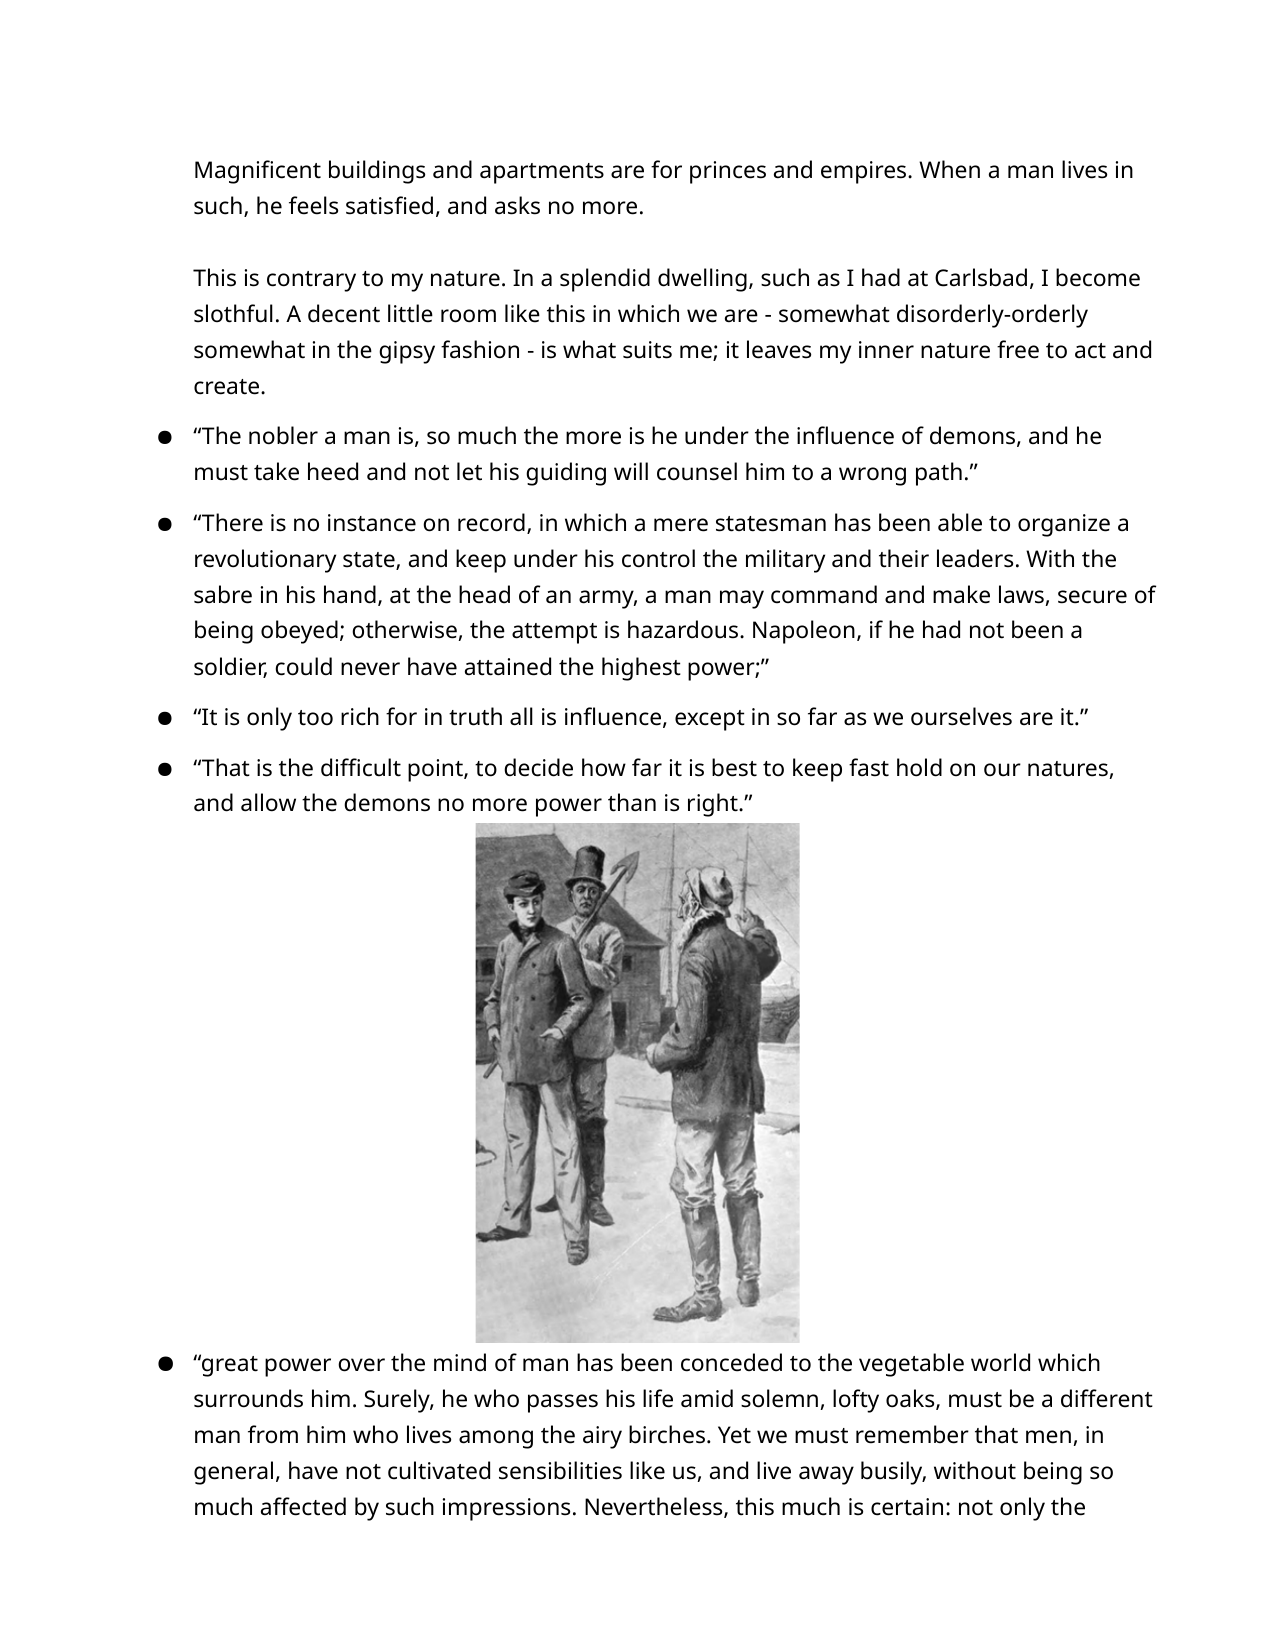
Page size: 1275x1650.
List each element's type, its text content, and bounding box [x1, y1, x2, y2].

list “That is the difficult point, to decide how far it is best to keep fast hold on our natures, and allow the demons no more power than is right.” [156, 751, 1157, 819]
list Magnificent buildings and apartments are for princes and empires. When a man lives in such, he feels satisfied, and asks no more. This is contrary to my nature. In a splendid dwelling, such as I had at Carlsbad, I become slothful. A decent little room like this in which we are - somewhat disorderly-orderly somewhat in the gipsy fashion - is what suits me; it leaves my inner nature free to act and create. [156, 118, 1157, 401]
picture [475, 823, 800, 1343]
list “There is no instance on record, in which a mere statesman has been able to organize a revolutionary state, and keep under his control the military and their leaders. With the sabre in his hand, at the head of an army, a man may command and make laws, secure of being obeyed; otherwise, the attempt is hazardous. Napoleon, if he had not been a soldier, could never have attained the highest power;” [156, 507, 1157, 682]
list “It is only too rich for in truth all is influence, except in so far as we ourselves are it.” [156, 701, 1157, 732]
list “The nobler a man is, so much the more is he under the influence of demons, and he must take heed and not let his guiding will counsel him to a wrong path.” [156, 420, 1157, 487]
list “great power over the mind of man has been conceded to the vegetable world which surrounds him. Surely, he who passes his life amid solemn, lofty oaks, must be a different man from him who lives among the airy birches. Yet we must remember that men, in general, have not cultivated sensibilities like us, and live away busily, without being so much affected by such impressions. Nevertheless, this much is certain: not only the [156, 1343, 1157, 1522]
